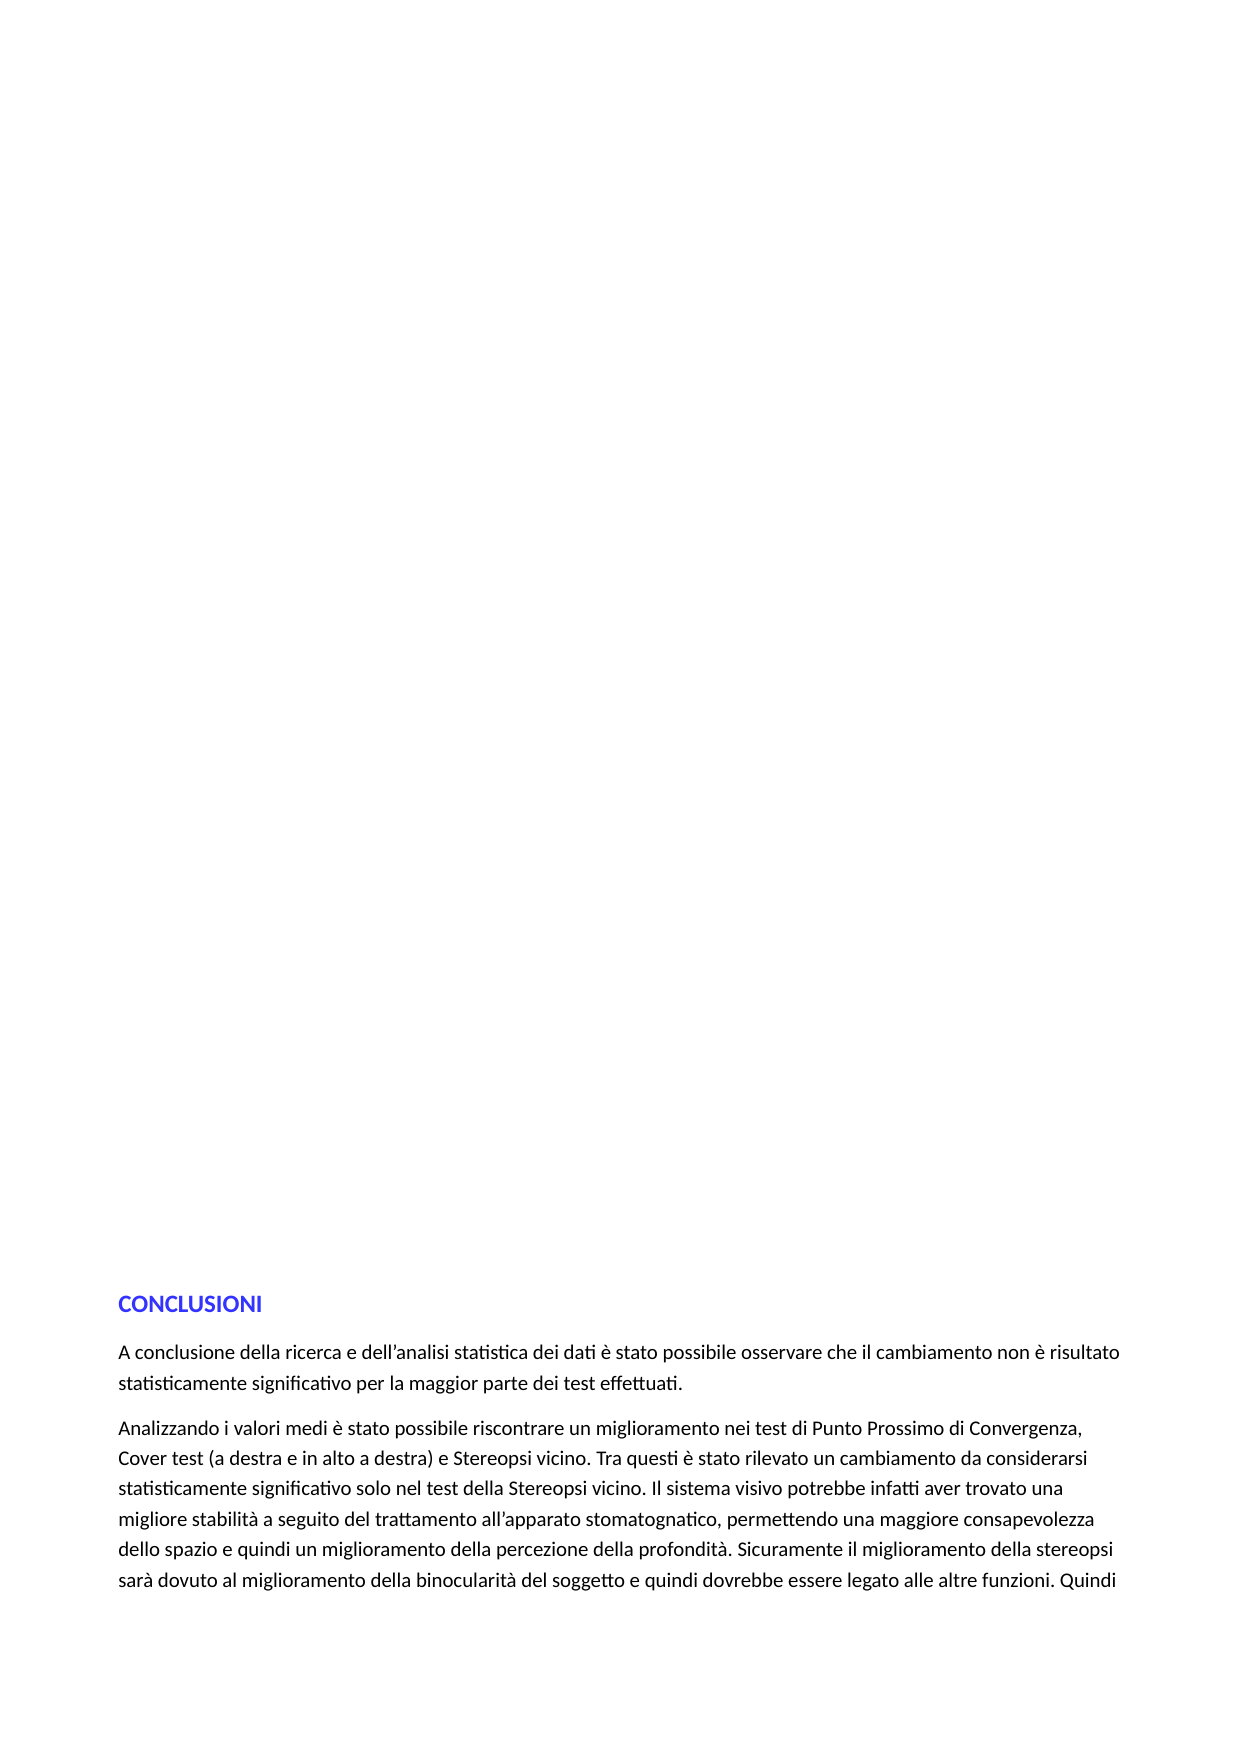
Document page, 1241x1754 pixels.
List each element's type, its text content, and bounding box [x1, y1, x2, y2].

text CONCLUSIONI [118, 1288, 1122, 1319]
text Analizzando i valori medi è stato possibile riscontrare un miglioramento nei test di Punto Prossimo di Convergenza, Cover test (a destra e in alto a destra) e Stereopsi vicino. Tra questi è stato rilevato un cambiamento da considerarsi statisticamente significativo solo nel test della Stereopsi vicino. Il sistema visivo potrebbe infatti aver trovato una migliore stabilità a seguito del trattamento all’apparato stomatognatico, permettendo una maggiore consapevolezza dello spazio e quindi un miglioramento della percezione della profondità. Sicuramente il miglioramento della stereopsi sarà dovuto al miglioramento della binocularità del soggetto e quindi dovrebbe essere legato alle altre funzioni. Quindi [118, 1415, 1122, 1592]
text A conclusione della ricerca e dell’analisi statistica dei dati è stato possibile osservare che il cambiamento non è risultato statisticamente significativo per la maggior parte dei test effettuati. [118, 1339, 1122, 1395]
